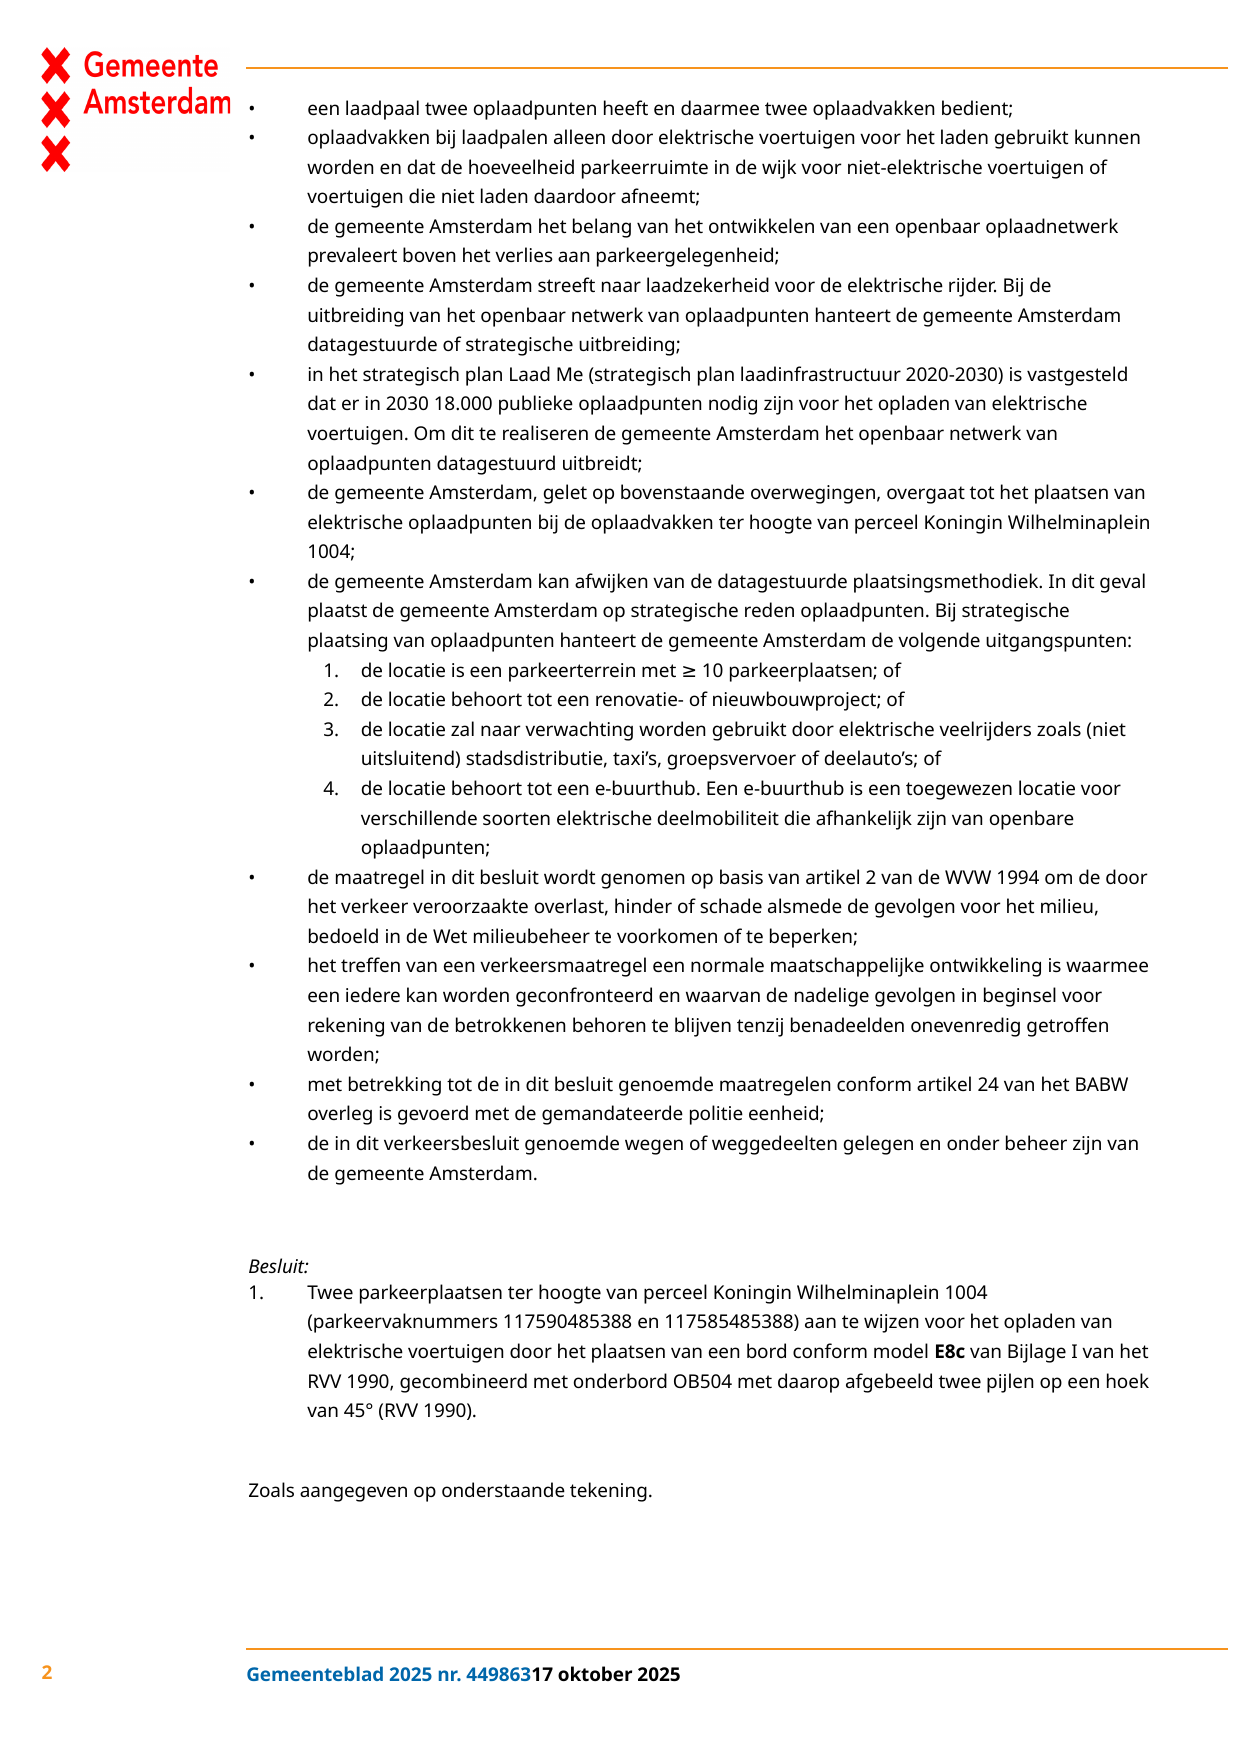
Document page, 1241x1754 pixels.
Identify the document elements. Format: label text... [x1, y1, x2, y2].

list de locatie zal naar verwachting worden gebruikt door elektrische veelrijders zoals (niet uitsluitend) stadsdistributie, taxi’s, groepsvervoer of deelauto’s; of [323, 716, 1152, 771]
list het treffen van een verkeersmaatregel een normale maatschappelijke ontwikkeling is waarmee een iedere kan worden geconfronteerd en waarvan de nadelige gevolgen in beginsel voor rekening van de betrokkenen behoren te blijven tenzij benadeelden onevenredig getroffen worden; [248, 953, 1152, 1067]
list de locatie behoort tot een renovatie- of nieuwbouwproject; of [323, 686, 1152, 712]
list Twee parkeerplaatsen ter hoogte van perceel Koningin Wilhelminaplein 1004 (parkeervaknummers 117590485388 en 117585485388) aan te wijzen voor het opladen van elektrische voertuigen door het plaatsen van een bord conform model E8c van Bijlage I van het RVV 1990, gecombineerd met onderbord OB504 met daarop afgebeeld twee pijlen op een hoek van 45° (RVV 1990). [248, 1279, 1152, 1423]
text Besluit: [248, 1253, 1152, 1279]
list de locatie is een parkeerterrein met ≥ 10 parkeerplaatsen; of [323, 657, 1152, 683]
picture [41, 47, 231, 172]
list oplaadvakken bij laadpalen alleen door elektrische voertuigen voor het laden gebruikt kunnen worden en dat de hoeveelheid parkeerruimte in de wijk voor niet-elektrische voertuigen of voertuigen die niet laden daardoor afneemt; [248, 124, 1152, 209]
list een laadpaal twee oplaadpunten heeft en daarmee twee oplaadvakken bedient; [248, 95, 1152, 121]
list de gemeente Amsterdam kan afwijken van de datagestuurde plaatsingsmethodiek. In dit geval plaatst de gemeente Amsterdam op strategische reden oplaadpunten. Bij strategische plaatsing van oplaadpunten hanteert de gemeente Amsterdam de volgende uitgangspunten: [248, 568, 1152, 653]
list de in dit verkeersbesluit genoemde wegen of weggedeelten gelegen en onder beheer zijn van de gemeente Amsterdam. [248, 1130, 1152, 1186]
list de maatregel in dit besluit wordt genomen op basis van artikel 2 van de WVW 1994 om de door het verkeer veroorzaakte overlast, hinder of schade alsmede de gevolgen voor het milieu, bedoeld in de Wet milieubeheer te voorkomen of te beperken; [248, 864, 1152, 949]
list de gemeente Amsterdam het belang van het ontwikkelen van een openbaar oplaadnetwerk prevaleert boven het verlies aan parkeergelegenheid; [248, 213, 1152, 268]
text Zoals aangegeven op onderstaande tekening. [248, 1477, 1152, 1503]
list de gemeente Amsterdam streeft naar laadzekerheid voor de elektrische rijder. Bij de uitbreiding van het openbaar netwerk van oplaadpunten hanteert de gemeente Amsterdam datagestuurde of strategische uitbreiding; [248, 272, 1152, 357]
list de gemeente Amsterdam, gelet op bovenstaande overwegingen, overgaat tot het plaatsen van elektrische oplaadpunten bij de oplaadvakken ter hoogte van perceel Koningin Wilhelminaplein 1004; [248, 479, 1152, 564]
list de locatie behoort tot een e-buurthub. Een e-buurthub is een toegewezen locatie voor verschillende soorten elektrische deelmobiliteit die afhankelijk zijn van openbare oplaadpunten; [323, 775, 1152, 860]
list met betrekking tot de in dit besluit genoemde maatregelen conform artikel 24 van het BABW overleg is gevoerd met de gemandateerde politie eenheid; [248, 1071, 1152, 1126]
list in het strategisch plan Laad Me (strategisch plan laadinfrastructuur 2020-2030) is vastgesteld dat er in 2030 18.000 publieke oplaadpunten nodig zijn voor het opladen van elektrische voertuigen. Om dit te realiseren de gemeente Amsterdam het openbaar netwerk van oplaadpunten datagestuurd uitbreidt; [248, 361, 1152, 476]
